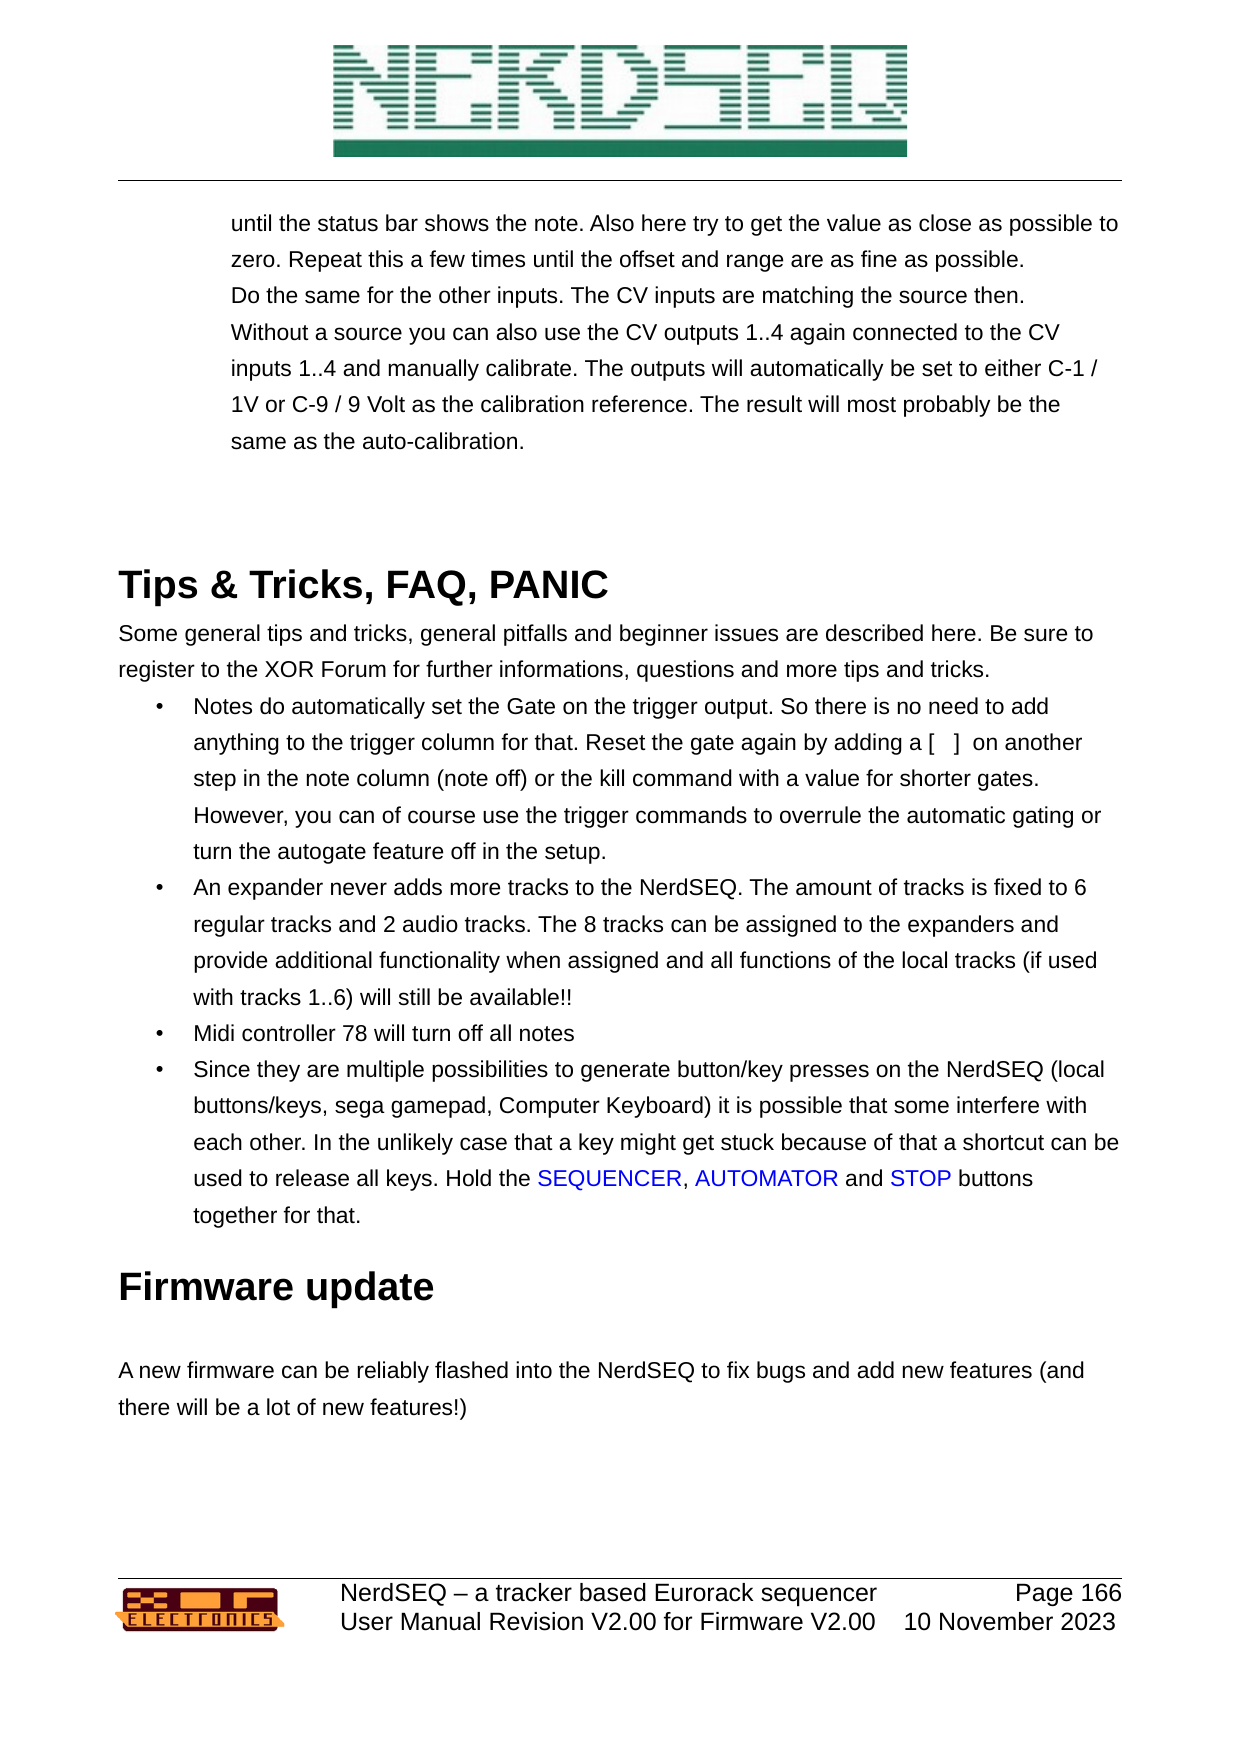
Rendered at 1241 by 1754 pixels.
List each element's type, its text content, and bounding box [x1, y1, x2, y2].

picture [115, 1584, 285, 1634]
text A new firmware can be reliably flashed into the NerdSEQ to fix bugs and add new features (and there will be a lot of new features!) [118, 1357, 1122, 1420]
subtitle Tips & Tricks, FAQ, PANIC [118, 562, 1122, 607]
list Without a source you can also use the CV outputs 1..4 again connected to the CV inputs 1..4 and manually calibrate. The outputs will automatically be set to either C-1 / 1V or C-9 / 9 Volt as the calibration reference. The result will most probably be the same as the auto-calibration. [193, 319, 1122, 454]
list An expander never adds more tracks to the NerdSEQ. The amount of tracks is fixed to 6 regular tracks and 2 audio tracks. The 8 tracks can be assigned to the expanders and provide additional functionality when assigned and all functions of the local tracks (if used with tracks 1..6) will still be available!! [156, 874, 1122, 1010]
picture [333, 45, 908, 157]
list Midi controller 78 will turn off all notes [156, 1020, 1122, 1046]
list until the status bar shows the note. Also here try to get the value as close as possible to zero. Repeat this a few times until the offset and range are as fine as possible. [193, 209, 1122, 272]
list Since they are multiple possibilities to generate button/key presses on the NerdSEQ (local buttons/keys, sega gamepad, Computer Keyboard) it is possible that some interfere with each other. In the unlikely case that a key might get stuck because of that a shortcut can be used to release all keys. Hold the SEQUENCER, AUTOMATOR and STOP buttons together for that. [156, 1056, 1122, 1228]
list Notes do automatically set the Gate on the trigger output. So there is no need to add anything to the trigger column for that. Reset the gate again by adding a [ ] on another step in the note column (note off) or the kill command with a value for shorter gates. However, you can of course use the trigger commands to overrule the automatic gating or turn the autogate feature off in the setup. [156, 693, 1122, 864]
text Some general tips and tricks, general pitfalls and beginner issues are described here. Be sure to register to the XOR Forum for further informations, questions and more tips and tricks. [118, 620, 1122, 683]
subtitle Firmware update [118, 1263, 1122, 1308]
list Do the same for the other inputs. The CV inputs are matching the source then. [193, 282, 1122, 309]
